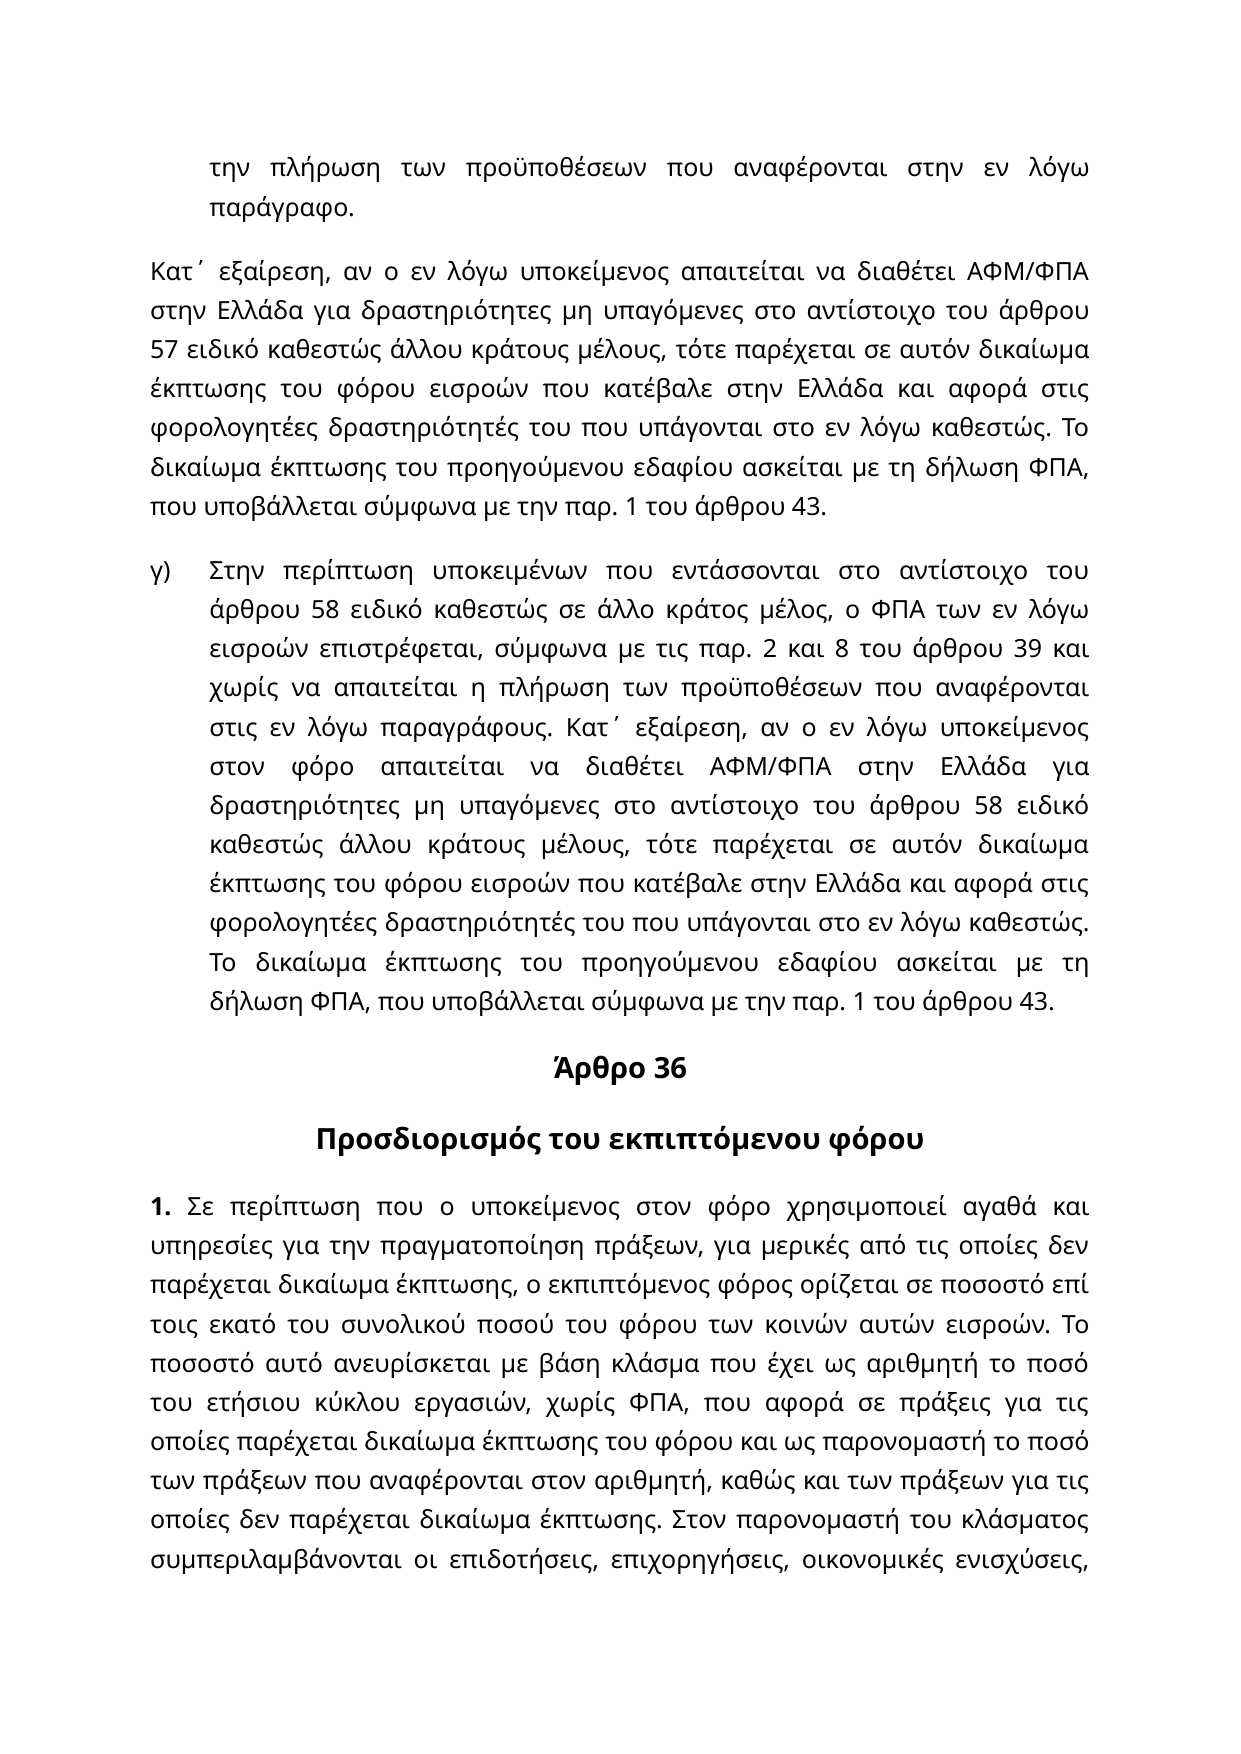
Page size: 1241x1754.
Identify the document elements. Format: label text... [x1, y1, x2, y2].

subtitle Άρθρο 36 [150, 1047, 1090, 1087]
list γ) Στην περίπτωση υποκειμένων που εντάσσονται στο αντίστοιχο του άρθρου 58 ειδικό καθεστώς σε άλλο κράτος μέλος, ο ΦΠΑ των εν λόγω εισροών επιστρέφεται, σύμφωνα με τις παρ. 2 και 8 του άρθρου 39 και χωρίς να απαιτείται η πλήρωση των προϋποθέσεων που αναφέρονται στις εν λόγω παραγράφους. Κατ΄ εξαίρεση, αν ο εν λόγω υποκείμενος στον φόρο απαιτείται να διαθέτει ΑΦΜ/ΦΠΑ στην Ελλάδα για δραστηριότητες μη υπαγόμενες στο αντίστοιχο του άρθρου 58 ειδικό καθεστώς άλλου κράτους μέλους, τότε παρέχεται σε αυτόν δικαίωμα έκπτωσης του φόρου εισροών που κατέβαλε στην Ελλάδα και αφορά στις φορολογητέες δραστηριότητές του που υπάγονται στο εν λόγω καθεστώς. Το δικαίωμα έκπτωσης του προηγούμενου εδαφίου ασκείται με τη δήλωση ΦΠΑ, που υποβάλλεται σύμφωνα με την παρ. 1 του άρθρου 43. [150, 552, 1090, 1017]
text Κατ΄ εξαίρεση, αν ο εν λόγω υποκείμενος απαιτείται να διαθέτει ΑΦΜ/ΦΠΑ στην Ελλάδα για δραστηριότητες μη υπαγόμενες στο αντίστοιχο του άρθρου 57 ειδικό καθεστώς άλλου κράτους μέλους, τότε παρέχεται σε αυτόν δικαίωμα έκπτωσης του φόρου εισροών που κατέβαλε στην Ελλάδα και αφορά στις φορολογητέες δραστηριότητές του που υπάγονται στο εν λόγω καθεστώς. Το δικαίωμα έκπτωσης του προηγούμενου εδαφίου ασκείται με τη δήλωση ΦΠΑ, που υποβάλλεται σύμφωνα με την παρ. 1 του άρθρου 43. [150, 253, 1090, 522]
list την πλήρωση των προϋποθέσεων που αναφέρονται στην εν λόγω παράγραφο. [150, 150, 1090, 223]
subtitle Προσδιορισμός του εκπιπτόμενου φόρου [150, 1118, 1090, 1158]
text 1. Σε περίπτωση που ο υποκείμενος στον φόρο χρησιμοποιεί αγαθά και υπηρεσίες για την πραγματοποίηση πράξεων, για μερικές από τις οποίες δεν παρέχεται δικαίωμα έκπτωσης, ο εκπιπτόμενος φόρος ορίζεται σε ποσοστό επί τοις εκατό του συνολικού ποσού του φόρου των κοινών αυτών εισροών. Το ποσοστό αυτό ανευρίσκεται με βάση κλάσμα που έχει ως αριθμητή το ποσό του ετήσιου κύκλου εργασιών, χωρίς ΦΠΑ, που αφορά σε πράξεις για τις οποίες παρέχεται δικαίωμα έκπτωσης του φόρου και ως παρονομαστή το ποσό των πράξεων που αναφέρονται στον αριθμητή, καθώς και των πράξεων για τις οποίες δεν παρέχεται δικαίωμα έκπτωσης. Στον παρονομαστή του κλάσματος συμπεριλαμβάνονται οι επιδοτήσεις, επιχορηγήσεις, οικονομικές ενισχύσεις, [150, 1189, 1090, 1575]
